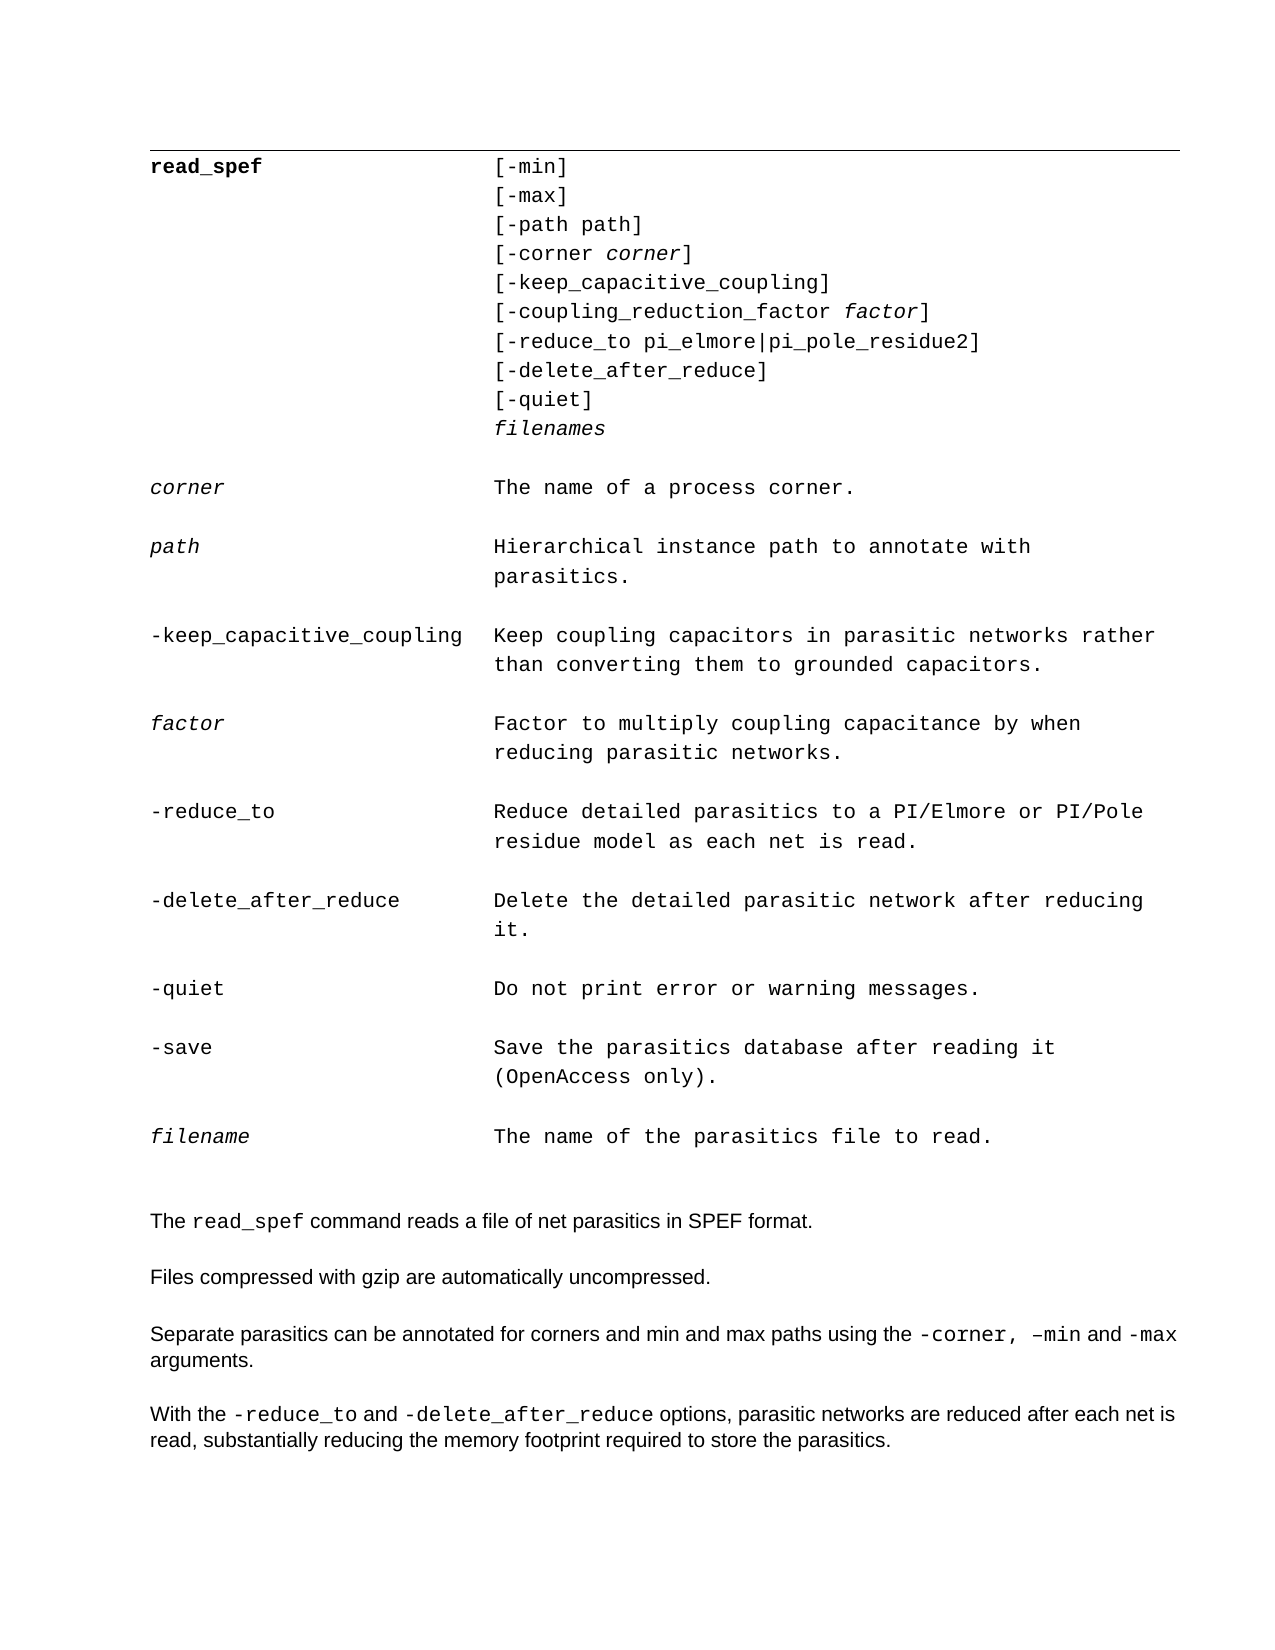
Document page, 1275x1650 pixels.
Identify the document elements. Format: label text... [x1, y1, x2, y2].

table_cell -save [150, 1032, 493, 1120]
table_cell Hierarchical instance path to annotate with parasitics. [493, 531, 1180, 619]
table_cell Reduce detailed parasitics to a PI/Elmore or PI/Pole residue model as each net is read. [493, 796, 1180, 884]
table_header [-min] [-max] [-path path] [-corner corner] [-keep_capacitive_coupling] [-coupling_reduction_factor factor] [-reduce_to pi_elmore|pi_pole_residue2] [-delete_after_reduce] [-quiet] filenames [493, 151, 1180, 472]
table_cell Save the parasitics database after reading it (OpenAccess only). [493, 1032, 1180, 1120]
table_cell The name of a process corner. [493, 472, 1180, 531]
table_cell Keep coupling capacitors in parasitic networks rather than converting them to grounded capacitors. [493, 619, 1180, 708]
table_cell filename [150, 1120, 493, 1179]
text With the -reduce_to and -delete_after_reduce options, parasitic networks are reduced after each net is read, substantially reducing the memory footprint required to store the parasitics. [150, 1402, 1180, 1451]
table_cell Do not print error or warning messages. [493, 973, 1180, 1032]
table_cell The name of the parasitics file to read. [493, 1120, 1180, 1179]
table_cell -keep_capacitive_coupling [150, 619, 493, 708]
table_header read_spef [150, 151, 493, 472]
text Files compressed with gzip are automatically uncompressed. [150, 1265, 1180, 1289]
table_cell path [150, 531, 493, 619]
table_cell corner [150, 472, 493, 531]
table_cell Delete the detailed parasitic network after reducing it. [493, 884, 1180, 973]
table_cell Factor to multiply coupling capacitance by when reducing parasitic networks. [493, 708, 1180, 796]
table_cell -reduce_to [150, 796, 493, 884]
table_cell factor [150, 708, 493, 796]
table_cell -delete_after_reduce [150, 884, 493, 973]
text The read_spef command reads a file of net parasitics in SPEF format. [150, 1209, 1180, 1235]
table_cell -quiet [150, 973, 493, 1032]
text Separate parasitics can be annotated for corners and min and max paths using the -corner, –min and -max arguments. [150, 1319, 1180, 1372]
